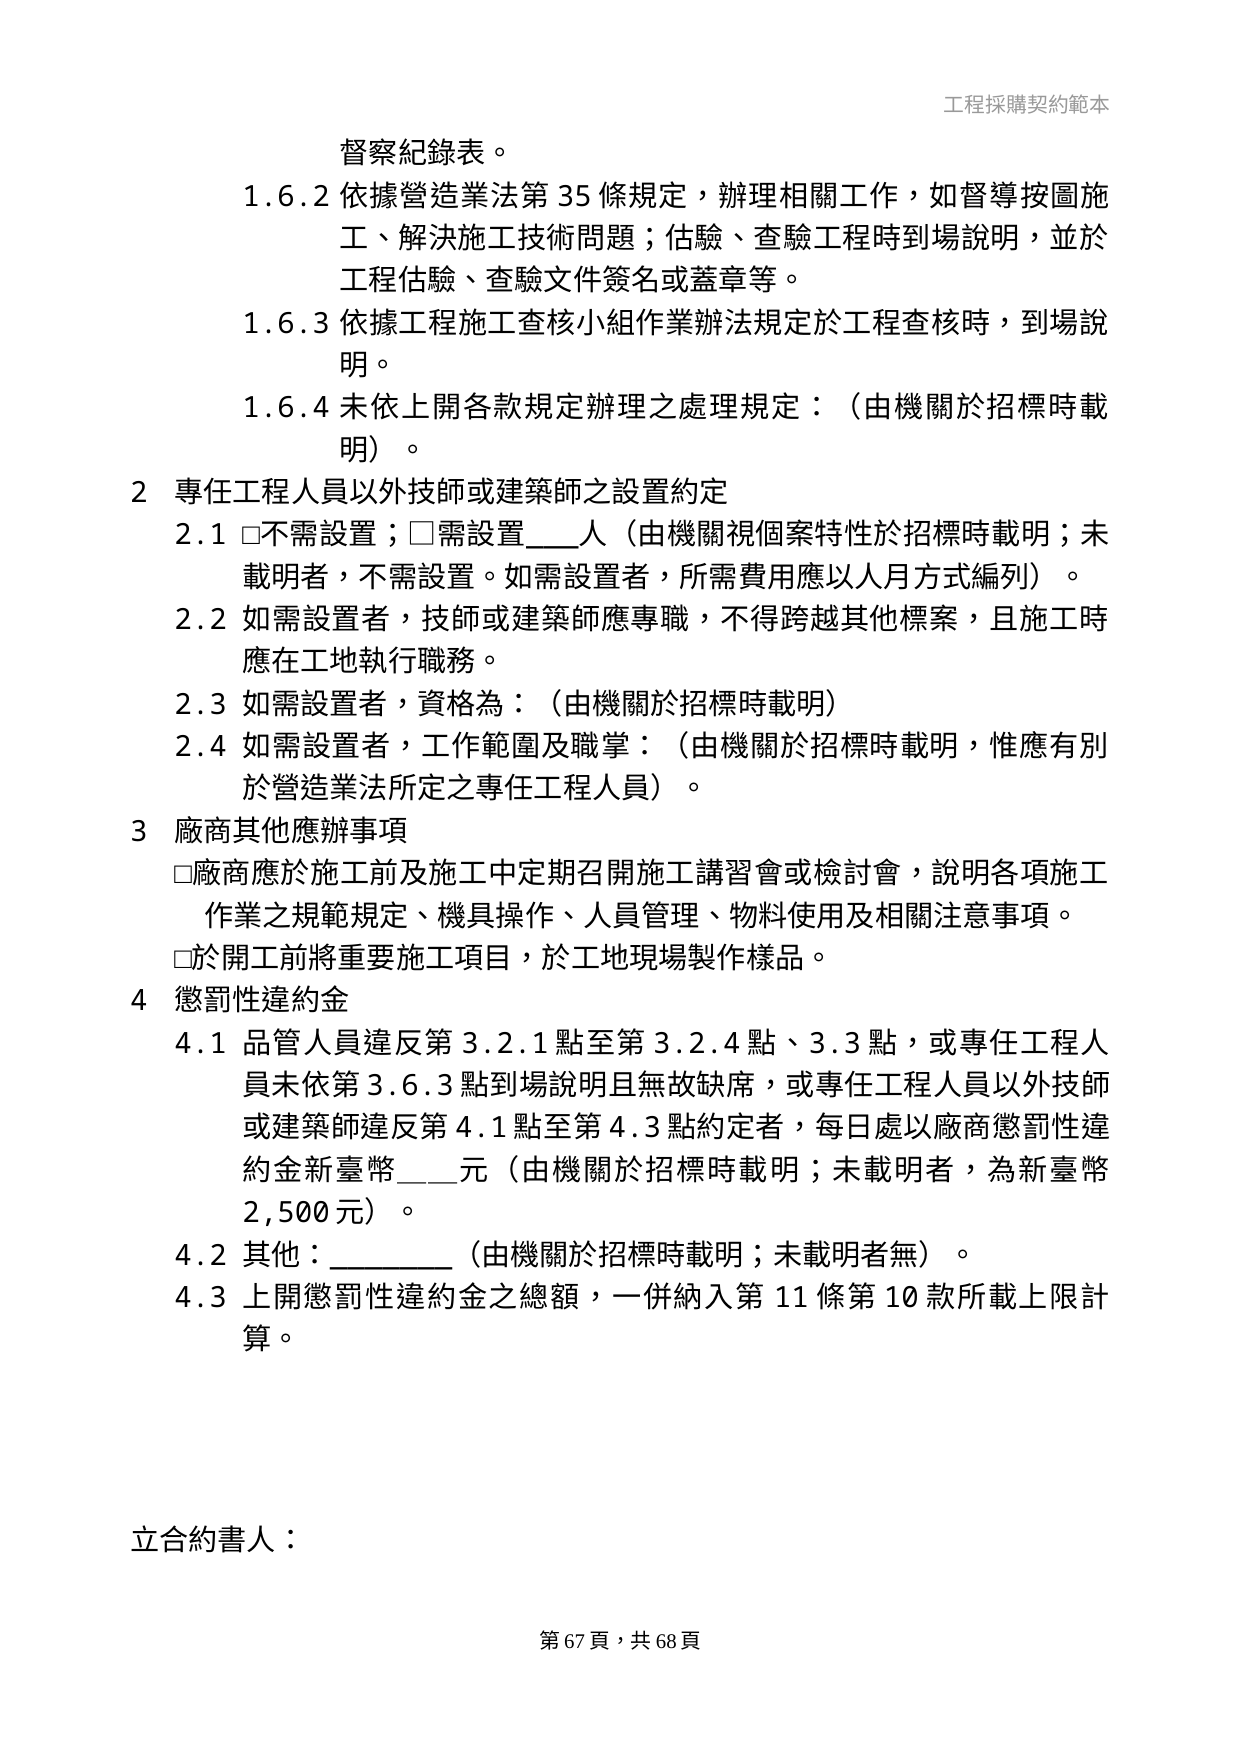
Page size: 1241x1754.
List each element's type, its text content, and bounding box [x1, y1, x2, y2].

list □不需設置；□需設置___人（由機關視個案特性於招標時載明；未載明者，不需設置。如需設置者，所需費用應以人月方式編列）。 [174, 511, 1110, 596]
text □於開工前將重要施工項目，於工地現場製作樣品。 [174, 934, 1110, 977]
list 依據工程施工查核小組作業辦法規定於工程查核時，到場說明。 [242, 299, 1110, 384]
list 品管人員違反第3.2.1點至第3.2.4點、3.3點，或專任工程人員未依第3.6.3點到場說明且無故缺席，或專任工程人員以外技師或建築師違反第4.1點至第4.3點約定者，每日處以廠商懲罰性違約金新臺幣＿＿元（由機關於招標時載明；未載明者，為新臺幣2,500元）。 [174, 1019, 1110, 1231]
list 專任工程人員以外技師或建築師之設置約定 [130, 468, 1110, 511]
list 未依上開各款規定辦理之處理規定：（由機關於招標時載明）。 [242, 384, 1110, 468]
list 其他：_______（由機關於招標時載明；未載明者無）。 [174, 1231, 1110, 1273]
list 依據營造業法第35條規定，辦理相關工作，如督導按圖施工、解決施工技術問題；估驗、查驗工程時到場說明，並於工程估驗、查驗文件簽名或蓋章等。 [242, 172, 1110, 299]
list 廠商其他應辦事項 [130, 807, 1110, 850]
list 懲罰性違約金 [130, 977, 1110, 1019]
text □廠商應於施工前及施工中定期召開施工講習會或檢討會，說明各項施工作業之規範規定、機具操作、人員管理、物料使用及相關注意事項。 [174, 850, 1110, 934]
list 督察紀錄表。 [242, 130, 1110, 172]
list 如需設置者，技師或建築師應專職，不得跨越其他標案，且施工時應在工地執行職務。 [174, 596, 1110, 680]
list 上開懲罰性違約金之總額，一併納入第11條第10款所載上限計算。 [174, 1273, 1110, 1358]
text 立合約書人： [130, 1517, 1110, 1559]
list 如需設置者，工作範圍及職掌：（由機關於招標時載明，惟應有別於營造業法所定之專任工程人員）。 [174, 723, 1110, 807]
list 如需設置者，資格為：（由機關於招標時載明） [174, 680, 1110, 723]
